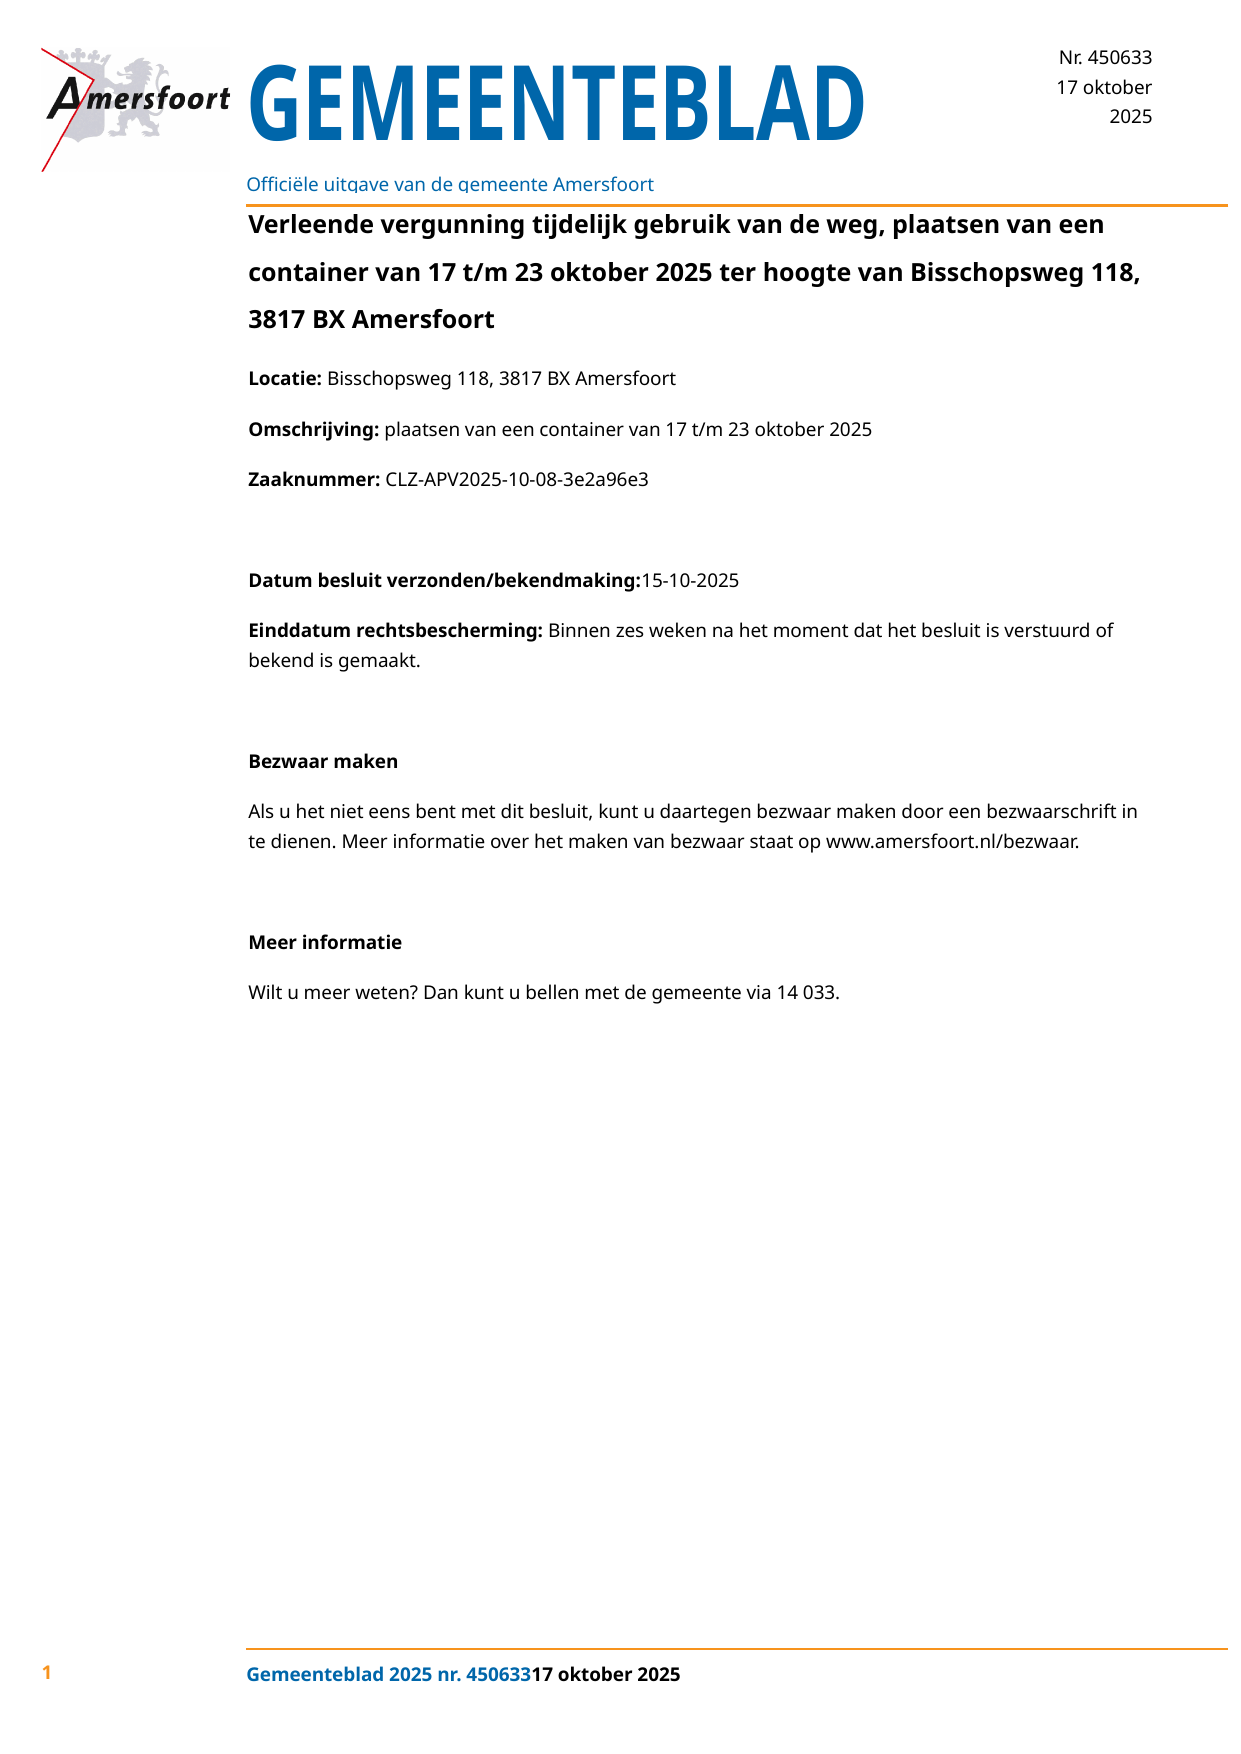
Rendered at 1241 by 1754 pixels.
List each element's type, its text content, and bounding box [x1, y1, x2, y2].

text Zaaknummer: CLZ-APV2025-10-08-3e2a96e3 [248, 466, 1152, 492]
text Omschrijving: plaatsen van een container van 17 t/m 23 oktober 2025 [248, 416, 1152, 442]
text Locatie: Bisschopsweg 118, 3817 BX Amersfoort [248, 366, 1152, 391]
text Als u het niet eens bent met dit besluit, kunt u daartegen bezwaar maken door een bezwaarschrift in te dienen. Meer informatie over het maken van bezwaar staat op www.amersfoort.nl/bezwaar. [248, 798, 1152, 854]
text Einddatum rechtsbescherming: Binnen zes weken na het moment dat het besluit is verstuurd of bekend is gemaakt. [248, 618, 1152, 673]
text Bezwaar maken [248, 748, 1152, 774]
text Meer informatie [248, 929, 1152, 954]
text Datum besluit verzonden/bekendmaking:15-10-2025 [248, 567, 1152, 593]
picture [41, 47, 231, 172]
text Verleende vergunning tijdelijk gebruik van de weg, plaatsen van een container van 17 t/m 23 oktober 2025 ter hoogte van Bisschopsweg 118, 3817 BX Amersfoort [248, 207, 1152, 336]
text Wilt u meer weten? Dan kunt u bellen met de gemeente via 14 033. [248, 979, 1152, 1005]
